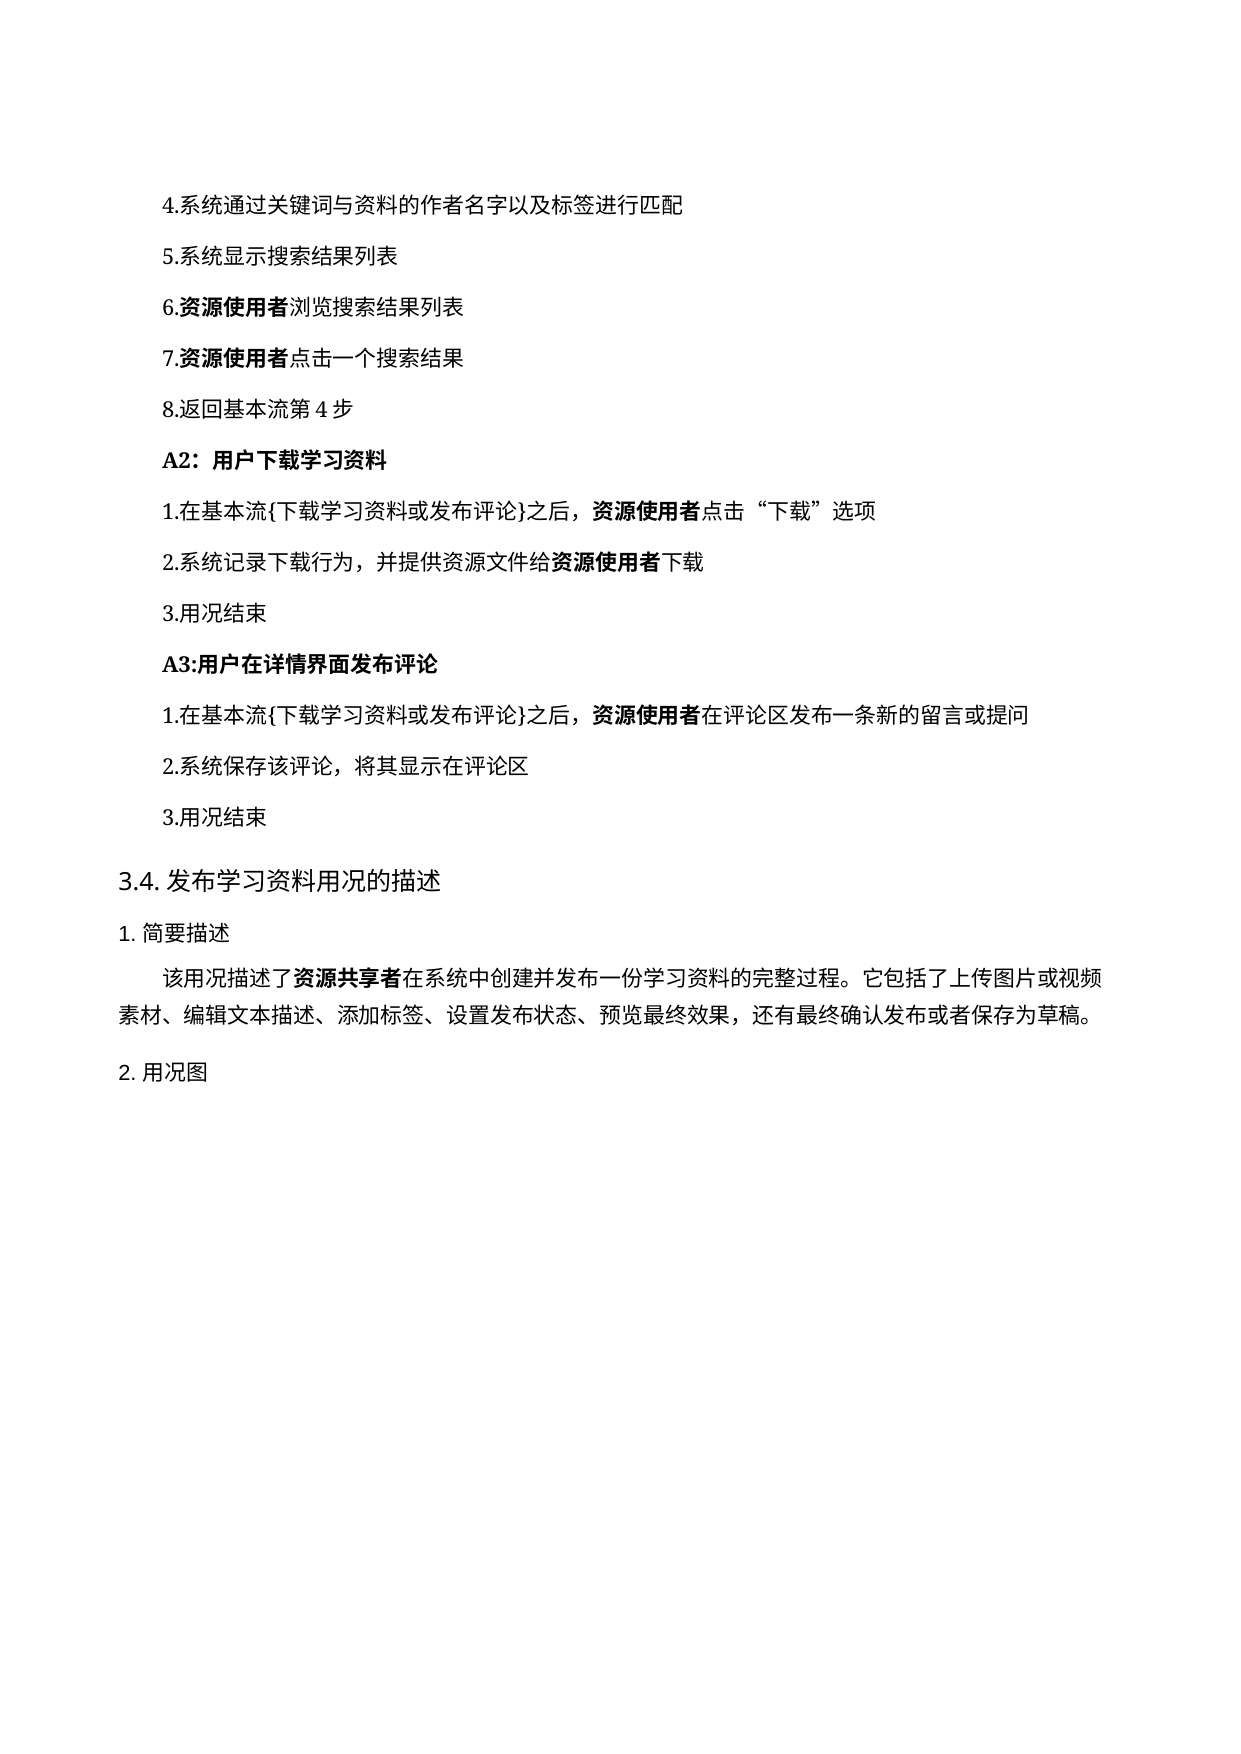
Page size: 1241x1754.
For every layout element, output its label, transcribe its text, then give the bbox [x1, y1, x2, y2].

text 5.系统显示搜索结果列表 [118, 239, 1122, 270]
text 6.资源使用者浏览搜索结果列表 [118, 290, 1122, 321]
text 3.用况结束 [118, 800, 1122, 832]
text 8.返回基本流第4步 [118, 392, 1122, 423]
text A2：用户下载学习资料 [118, 443, 1122, 474]
subtitle 简要描述 [118, 916, 1122, 948]
text 1.在基本流{下载学习资料或发布评论}之后，资源使用者点击“下载”选项 [118, 494, 1122, 526]
text 2.系统保存该评论，将其显示在评论区 [118, 749, 1122, 781]
subtitle 发布学习资料用况的描述 [118, 861, 1122, 897]
text 3.用况结束 [118, 596, 1122, 628]
text A3:用户在详情界面发布评论 [118, 647, 1122, 679]
text 2.系统记录下载行为，并提供资源文件给资源使用者下载 [118, 545, 1122, 577]
text 4.系统通过关键词与资料的作者名字以及标签进行匹配 [118, 188, 1122, 219]
subtitle 用况图 [118, 1054, 1122, 1086]
text 1.在基本流{下载学习资料或发布评论}之后，资源使用者在评论区发布一条新的留言或提问 [118, 698, 1122, 730]
text 7.资源使用者点击一个搜索结果 [118, 341, 1122, 372]
text 该用况描述了资源共享者在系统中创建并发布一份学习资料的完整过程。它包括了上传图片或视频素材、编辑文本描述、添加标签、设置发布状态、预览最终效果，还有最终确认发布或者保存为草稿。 [118, 961, 1122, 1030]
